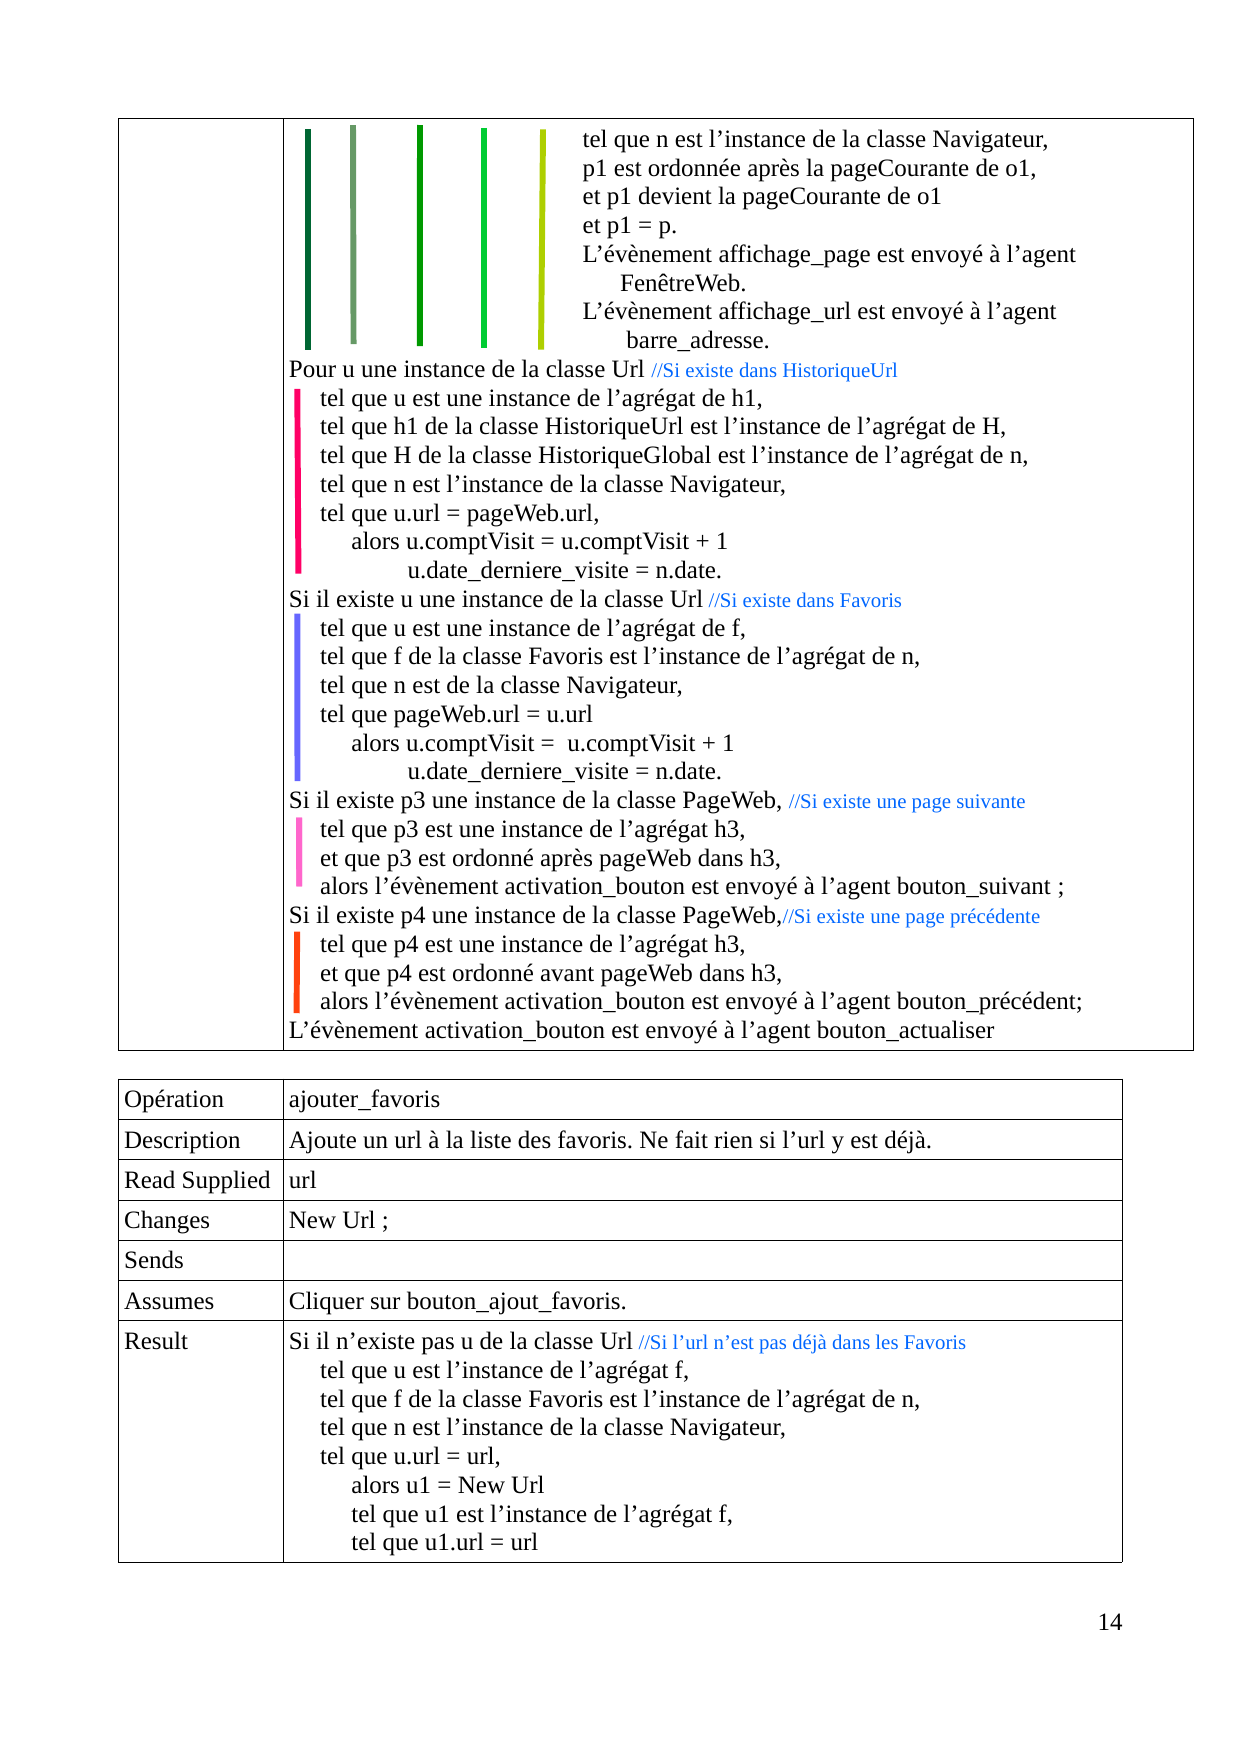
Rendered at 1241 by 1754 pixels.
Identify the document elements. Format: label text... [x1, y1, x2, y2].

table_cell Description [119, 1120, 283, 1159]
table_cell Si il n’existe pas u de la classe Url //Si l’url n’est pas déjà dans les Favoris tel que u est l’instance de l’agrégat f, tel que f de la classe Favoris est l’instance de l’agrégat de n, tel que n est l’instance de la classe Navigateur, tel que u.url = url, alors u1 = New Url tel que u1 est l’instance de l’agrégat f, tel que u1.url = url [284, 1321, 1122, 1562]
table_cell Read Supplied [119, 1160, 283, 1199]
table_cell url [284, 1160, 1122, 1199]
table_cell New Url ; [284, 1201, 1122, 1240]
table_cell Changes [119, 1201, 283, 1240]
table_cell [119, 119, 283, 1050]
table_cell Ajoute un url à la liste des favoris. Ne fait rien si l’url y est déjà. [284, 1120, 1122, 1159]
table_header Opération [119, 1080, 283, 1119]
table_cell Cliquer sur bouton_ajout_favoris. [284, 1281, 1122, 1320]
table_cell Assumes [119, 1281, 283, 1320]
table_cell [284, 1241, 1122, 1280]
table_cell tel que n est l’instance de la classe Navigateur, p1 est ordonnée après la pageCourante de o1, et p1 devient la pageCourante de o1 et p1 = p. L’évènement affichage_page est envoyé à l’agent FenêtreWeb. L’évènement affichage_url est envoyé à l’agent barre_adresse. Pour u une instance de la classe Url //Si existe dans HistoriqueUrl tel que u est une instance de l’agrégat de h1, tel que h1 de la classe HistoriqueUrl est l’instance de l’agrégat de H, tel que H de la classe HistoriqueGlobal est l’instance de l’agrégat de n, tel que n est l’instance de la classe Navigateur, tel que u.url = pageWeb.url, alors u.comptVisit = u.comptVisit + 1 u.date_derniere_visite = n.date. Si il existe u une instance de la classe Url //Si existe dans Favoris tel que u est une instance de l’agrégat de f, tel que f de la classe Favoris est l’instance de l’agrégat de n, tel que n est de la classe Navigateur, tel que pageWeb.url = u.url alors u.comptVisit = u.comptVisit + 1 u.date_derniere_visite = n.date. Si il existe p3 une instance de la classe PageWeb, //Si existe une page suivante tel que p3 est une instance de l’agrégat h3, et que p3 est ordonné après pageWeb dans h3, alors l’évènement activation_bouton est envoyé à l’agent bouton_suivant ; Si il existe p4 une instance de la classe PageWeb,//Si existe une page précédente tel que p4 est une instance de l’agrégat h3, et que p4 est ordonné avant pageWeb dans h3, alors l’évènement activation_bouton est envoyé à l’agent bouton_précédent; L’évènement activation_bouton est envoyé à l’agent bouton_actualiser [284, 119, 1193, 1050]
table_header ajouter_favoris [284, 1080, 1122, 1119]
table_cell Result [119, 1321, 283, 1562]
table_cell Sends [119, 1241, 283, 1280]
